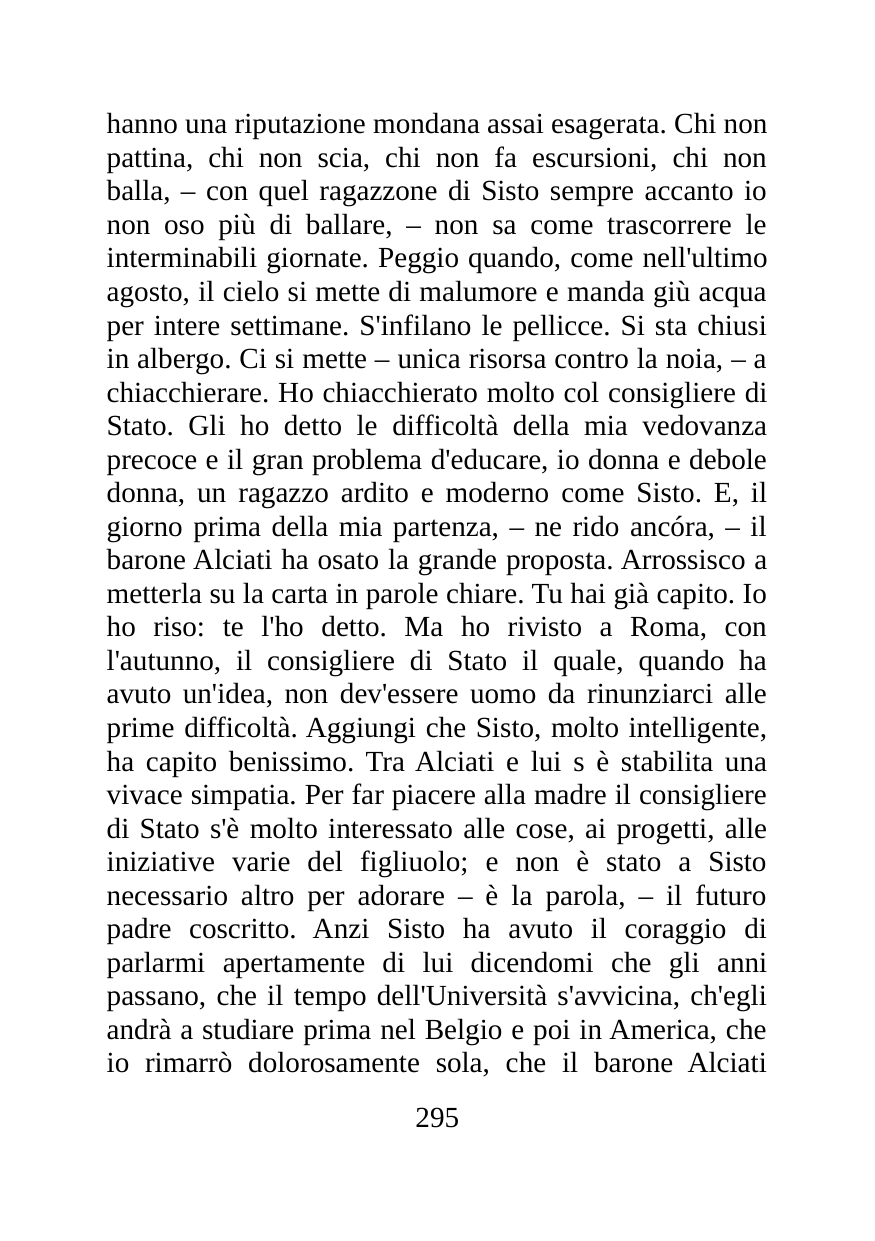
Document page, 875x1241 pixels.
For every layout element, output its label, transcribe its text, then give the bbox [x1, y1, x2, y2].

text hanno una riputazione mondana assai esagerata. Chi non pattina, chi non scia, chi non fa escursioni, chi non balla, – con quel ragazzone di Sisto sempre accanto io non oso più di ballare, – non sa come trascorrere le interminabili giornate. Peggio quando, come nell'ultimo agosto, il cielo si mette di malumore e manda giù acqua per intere settimane. S'infilano le pellicce. Si sta chiusi in albergo. Ci si mette – unica risorsa contro la noia, – a chiacchierare. Ho chiacchierato molto col consigliere di Stato. Gli ho detto le difficoltà della mia vedovanza precoce e il gran problema d'educare, io donna e debole donna, un ragazzo ardito e moderno come Sisto. E, il giorno prima della mia partenza, – ne rido ancóra, – il barone Alciati ha osato la grande proposta. Arrossisco a metterla su la carta in parole chiare. Tu hai già capito. Io ho riso: te l'ho detto. Ma ho rivisto a Roma, con l'autunno, il consigliere di Stato il quale, quando ha avuto un'idea, non dev'essere uomo da rinunziarci alle prime difficoltà. Aggiungi che Sisto, molto intelligente, ha capito benissimo. Tra Alciati e lui s è stabilita una vivace simpatia. Per far piacere alla madre il consigliere di Stato s'è molto interessato alle cose, ai progetti, alle iniziative varie del figliuolo; e non è stato a Sisto necessario altro per adorare – è la parola, – il futuro padre coscritto. Anzi Sisto ha avuto il coraggio di parlarmi apertamente di lui dicendomi che gli anni passano, che il tempo dell'Università s'avvicina, ch'egli andrà a studiare prima nel Belgio e poi in America, che io rimarrò dolorosamente sola, che il barone Alciati [106, 106, 768, 1079]
